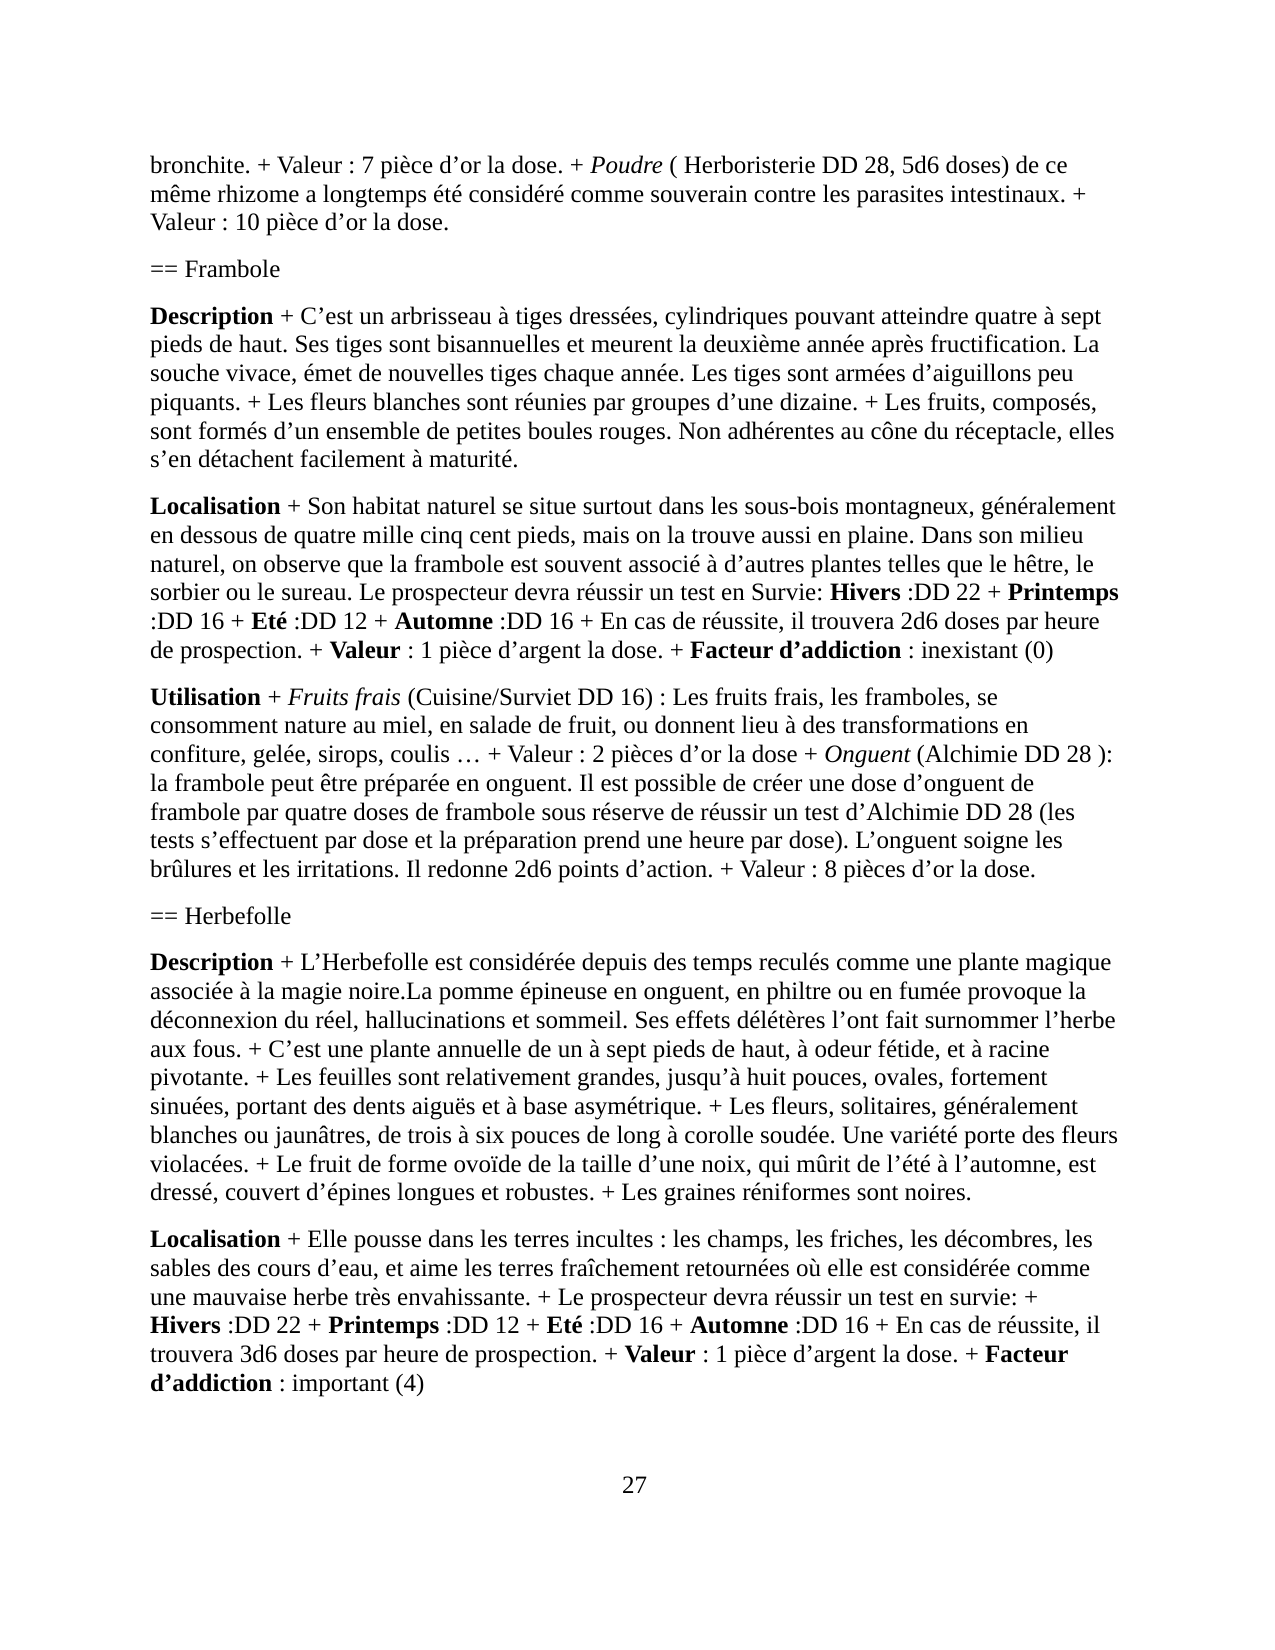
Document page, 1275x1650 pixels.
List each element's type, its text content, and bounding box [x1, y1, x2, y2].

text Localisation + Elle pousse dans les terres incultes : les champs, les friches, les décombres, les sables des cours d’eau, et aime les terres fraîchement retournées où elle est considérée comme une mauvaise herbe très envahissante. + Le prospecteur devra réussir un test en survie: + Hivers :DD 22 + Printemps :DD 12 + Eté :DD 16 + Automne :DD 16 + En cas de réussite, il trouvera 3d6 doses par heure de prospection. + Valeur : 1 pièce d’argent la dose. + Facteur d’addiction : important (4) [150, 1224, 1125, 1397]
text Description + L’Herbefolle est considérée depuis des temps reculés comme une plante magique associée à la magie noire.La pomme épineuse en onguent, en philtre ou en fumée provoque la déconnexion du réel, hallucinations et sommeil. Ses effets délétères l’ont fait surnommer l’herbe aux fous. + C’est une plante annuelle de un à sept pieds de haut, à odeur fétide, et à racine pivotante. + Les feuilles sont relativement grandes, jusqu’à huit pouces, ovales, fortement sinuées, portant des dents aiguës et à base asymétrique. + Les fleurs, solitaires, généralement blanches ou jaunâtres, de trois à six pouces de long à corolle soudée. Une variété porte des fleurs violacées. + Le fruit de forme ovoïde de la taille d’une noix, qui mûrit de l’été à l’automne, est dressé, couvert d’épines longues et robustes. + Les graines réniformes sont noires. [150, 947, 1125, 1206]
text Localisation + Son habitat naturel se situe surtout dans les sous-bois montagneux, généralement en dessous de quatre mille cinq cent pieds, mais on la trouve aussi en plaine. Dans son milieu naturel, on observe que la frambole est souvent associé à d’autres plantes telles que le hêtre, le sorbier ou le sureau. Le prospecteur devra réussir un test en Survie: Hivers :DD 22 + Printemps :DD 16 + Eté :DD 12 + Automne :DD 16 + En cas de réussite, il trouvera 2d6 doses par heure de prospection. + Valeur : 1 pièce d’argent la dose. + Facteur d’addiction : inexistant (0) [150, 491, 1125, 664]
text == Herbefolle [150, 901, 1125, 929]
text bronchite. + Valeur : 7 pièce d’or la dose. + Poudre ( Herboristerie DD 28, 5d6 doses) de ce même rhizome a longtemps été considéré comme souverain contre les parasites intestinaux. + Valeur : 10 pièce d’or la dose. [150, 150, 1125, 236]
text == Frambole [150, 254, 1125, 283]
text Description + C’est un arbrisseau à tiges dressées, cylindriques pouvant atteindre quatre à sept pieds de haut. Ses tiges sont bisannuelles et meurent la deuxième année après fructification. La souche vivace, émet de nouvelles tiges chaque année. Les tiges sont armées d’aiguillons peu piquants. + Les fleurs blanches sont réunies par groupes d’une dizaine. + Les fruits, composés, sont formés d’un ensemble de petites boules rouges. Non adhérentes au cône du réceptacle, elles s’en détachent facilement à maturité. [150, 301, 1125, 473]
text Utilisation + Fruits frais (Cuisine/Surviet DD 16) : Les fruits frais, les framboles, se consomment nature au miel, en salade de fruit, ou donnent lieu à des transformations en confiture, gelée, sirops, coulis …​ + Valeur : 2 pièces d’or la dose + Onguent (Alchimie DD 28 ): la frambole peut être préparée en onguent. Il est possible de créer une dose d’onguent de frambole par quatre doses de frambole sous réserve de réussir un test d’Alchimie DD 28 (les tests s’effectuent par dose et la préparation prend une heure par dose). L’onguent soigne les brûlures et les irritations. Il redonne 2d6 points d’action. + Valeur : 8 pièces d’or la dose. [150, 682, 1125, 883]
